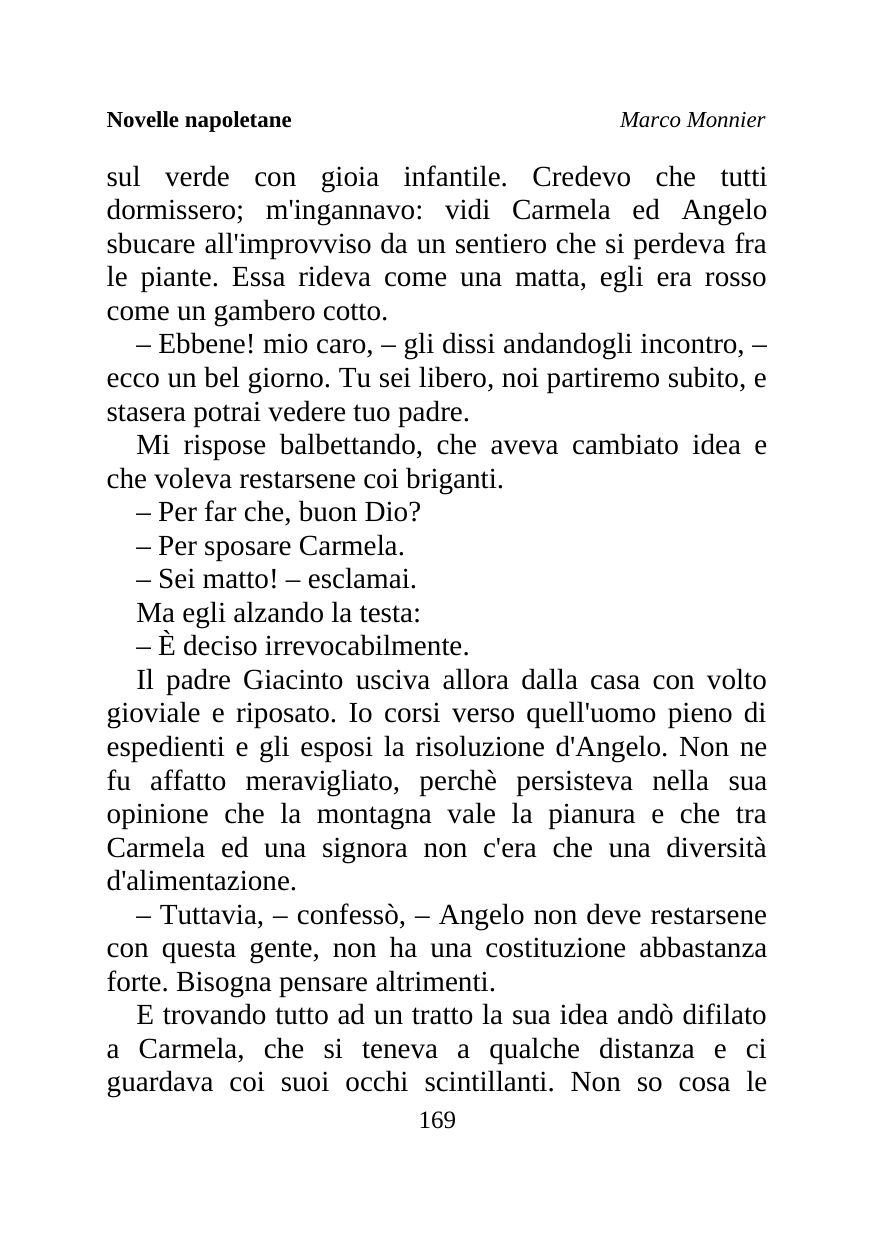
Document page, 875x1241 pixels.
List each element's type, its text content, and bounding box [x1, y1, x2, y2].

text Ma egli alzando la testa: [106, 595, 768, 628]
text Mi rispose balbettando, che aveva cambiato idea e che voleva restarsene coi briganti. [106, 427, 768, 494]
text – Per far che, buon Dio? [106, 494, 768, 528]
text – Per sposare Carmela. [106, 528, 768, 561]
text – È deciso irrevocabilmente. [106, 628, 768, 662]
text sul verde con gioia infantile. Credevo che tutti dormissero; m'ingannavo: vidi Carmela ed Angelo sbucare all'improvviso da un sentiero che si perdeva fra le piante. Essa rideva come una matta, egli era rosso come un gambero cotto. [106, 159, 768, 327]
text – Ebbene! mio caro, – gli dissi andandogli incontro, – ecco un bel giorno. Tu sei libero, noi partiremo subito, e stasera potrai vedere tuo padre. [106, 327, 768, 427]
text Il padre Giacinto usciva allora dalla casa con volto gioviale e riposato. Io corsi verso quell'uomo pieno di espedienti e gli esposi la risoluzione d'Angelo. Non ne fu affatto meravigliato, perchè persisteva nella sua opinione che la montagna vale la pianura e che tra Carmela ed una signora non c'era che una diversità d'alimentazione. [106, 662, 768, 897]
text – Tuttavia, – confessò, – Angelo non deve restarsene con questa gente, non ha una costituzione abbastanza forte. Bisogna pensare altrimenti. [106, 897, 768, 997]
text – Sei matto! – esclamai. [106, 561, 768, 595]
text E trovando tutto ad un tratto la sua idea andò difilato a Carmela, che si teneva a qualche distanza e ci guardava coi suoi occhi scintillanti. Non so cosa le [106, 997, 768, 1098]
